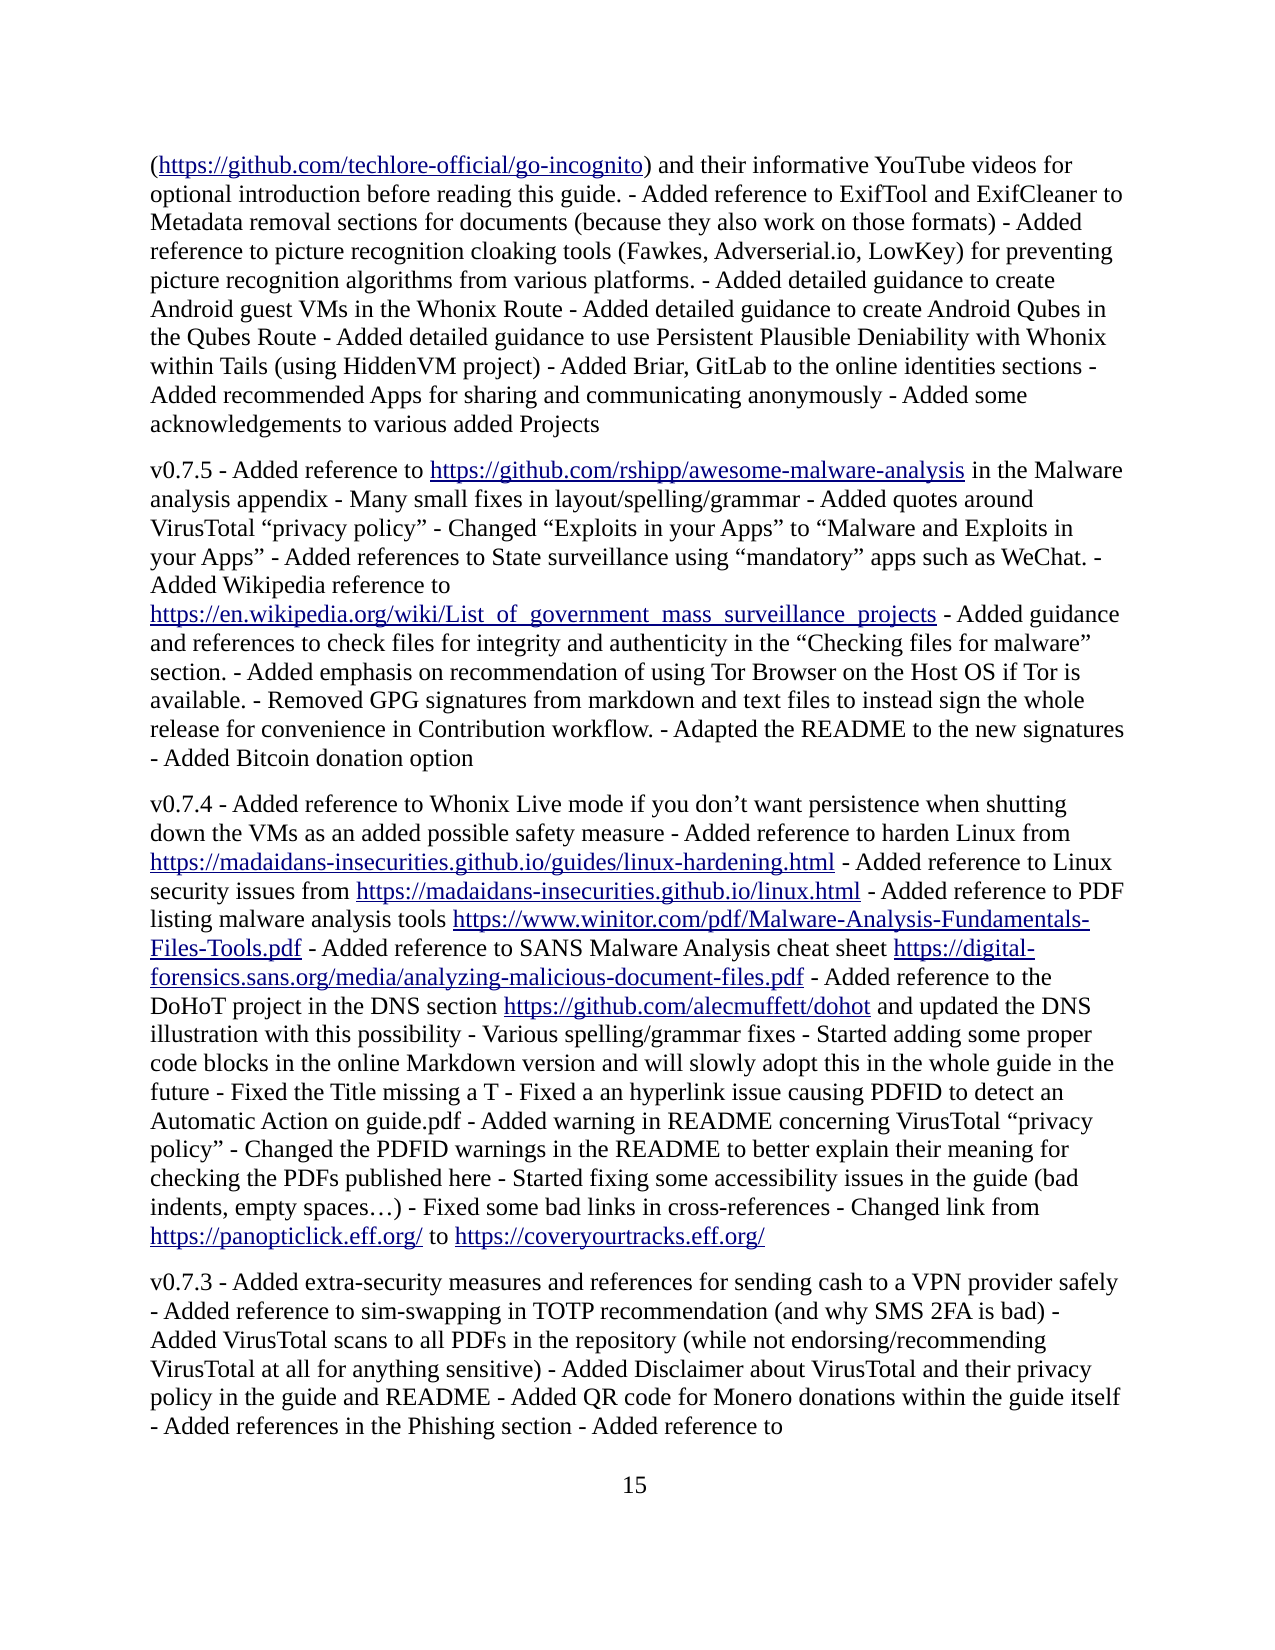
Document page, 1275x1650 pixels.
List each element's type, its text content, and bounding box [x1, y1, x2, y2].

text v0.7.5 - Added reference to https://github.com/rshipp/awesome-malware-analysis in the Malware analysis appendix - Many small fixes in layout/spelling/grammar - Added quotes around VirusTotal “privacy policy” - Changed “Exploits in your Apps” to “Malware and Exploits in your Apps” - Added references to State surveillance using “mandatory” apps such as WeChat. - Added Wikipedia reference to https://en.wikipedia.org/wiki/List_of_government_mass_surveillance_projects - Added guidance and references to check files for integrity and authenticity in the “Checking files for malware” section. - Added emphasis on recommendation of using Tor Browser on the Host OS if Tor is available. - Removed GPG signatures from markdown and text files to instead sign the whole release for convenience in Contribution workflow. - Adapted the README to the new signatures - Added Bitcoin donation option [150, 455, 1125, 772]
text (https://github.com/techlore-official/go-incognito) and their informative YouTube videos for optional introduction before reading this guide. - Added reference to ExifTool and ExifCleaner to Metadata removal sections for documents (because they also work on those formats) - Added reference to picture recognition cloaking tools (Fawkes, Adverserial.io, LowKey) for preventing picture recognition algorithms from various platforms. - Added detailed guidance to create Android guest VMs in the Whonix Route - Added detailed guidance to create Android Qubes in the Qubes Route - Added detailed guidance to use Persistent Plausible Deniability with Whonix within Tails (using HiddenVM project) - Added Briar, GitLab to the online identities sections - Added recommended Apps for sharing and communicating anonymously - Added some acknowledgements to various added Projects [150, 150, 1125, 437]
text v0.7.4 - Added reference to Whonix Live mode if you don’t want persistence when shutting down the VMs as an added possible safety measure - Added reference to harden Linux from https://madaidans-insecurities.github.io/guides/linux-hardening.html - Added reference to Linux security issues from https://madaidans-insecurities.github.io/linux.html - Added reference to PDF listing malware analysis tools https://www.winitor.com/pdf/Malware-Analysis-Fundamentals-Files-Tools.pdf - Added reference to SANS Malware Analysis cheat sheet https://digital-forensics.sans.org/media/analyzing-malicious-document-files.pdf - Added reference to the DoHoT project in the DNS section https://github.com/alecmuffett/dohot and updated the DNS illustration with this possibility - Various spelling/grammar fixes - Started adding some proper code blocks in the online Markdown version and will slowly adopt this in the whole guide in the future - Fixed the Title missing a T - Fixed a an hyperlink issue causing PDFID to detect an Automatic Action on guide.pdf - Added warning in README concerning VirusTotal “privacy policy” - Changed the PDFID warnings in the README to better explain their meaning for checking the PDFs published here - Started fixing some accessibility issues in the guide (bad indents, empty spaces…) - Fixed some bad links in cross-references - Changed link from https://panopticlick.eff.org/ to https://coveryourtracks.eff.org/ [150, 789, 1125, 1249]
text v0.7.3 - Added extra-security measures and references for sending cash to a VPN provider safely - Added reference to sim-swapping in TOTP recommendation (and why SMS 2FA is bad) - Added VirusTotal scans to all PDFs in the repository (while not endorsing/recommending VirusTotal at all for anything sensitive) - Added Disclaimer about VirusTotal and their privacy policy in the guide and README - Added QR code for Monero donations within the guide itself - Added references in the Phishing section - Added reference to [150, 1267, 1125, 1440]
